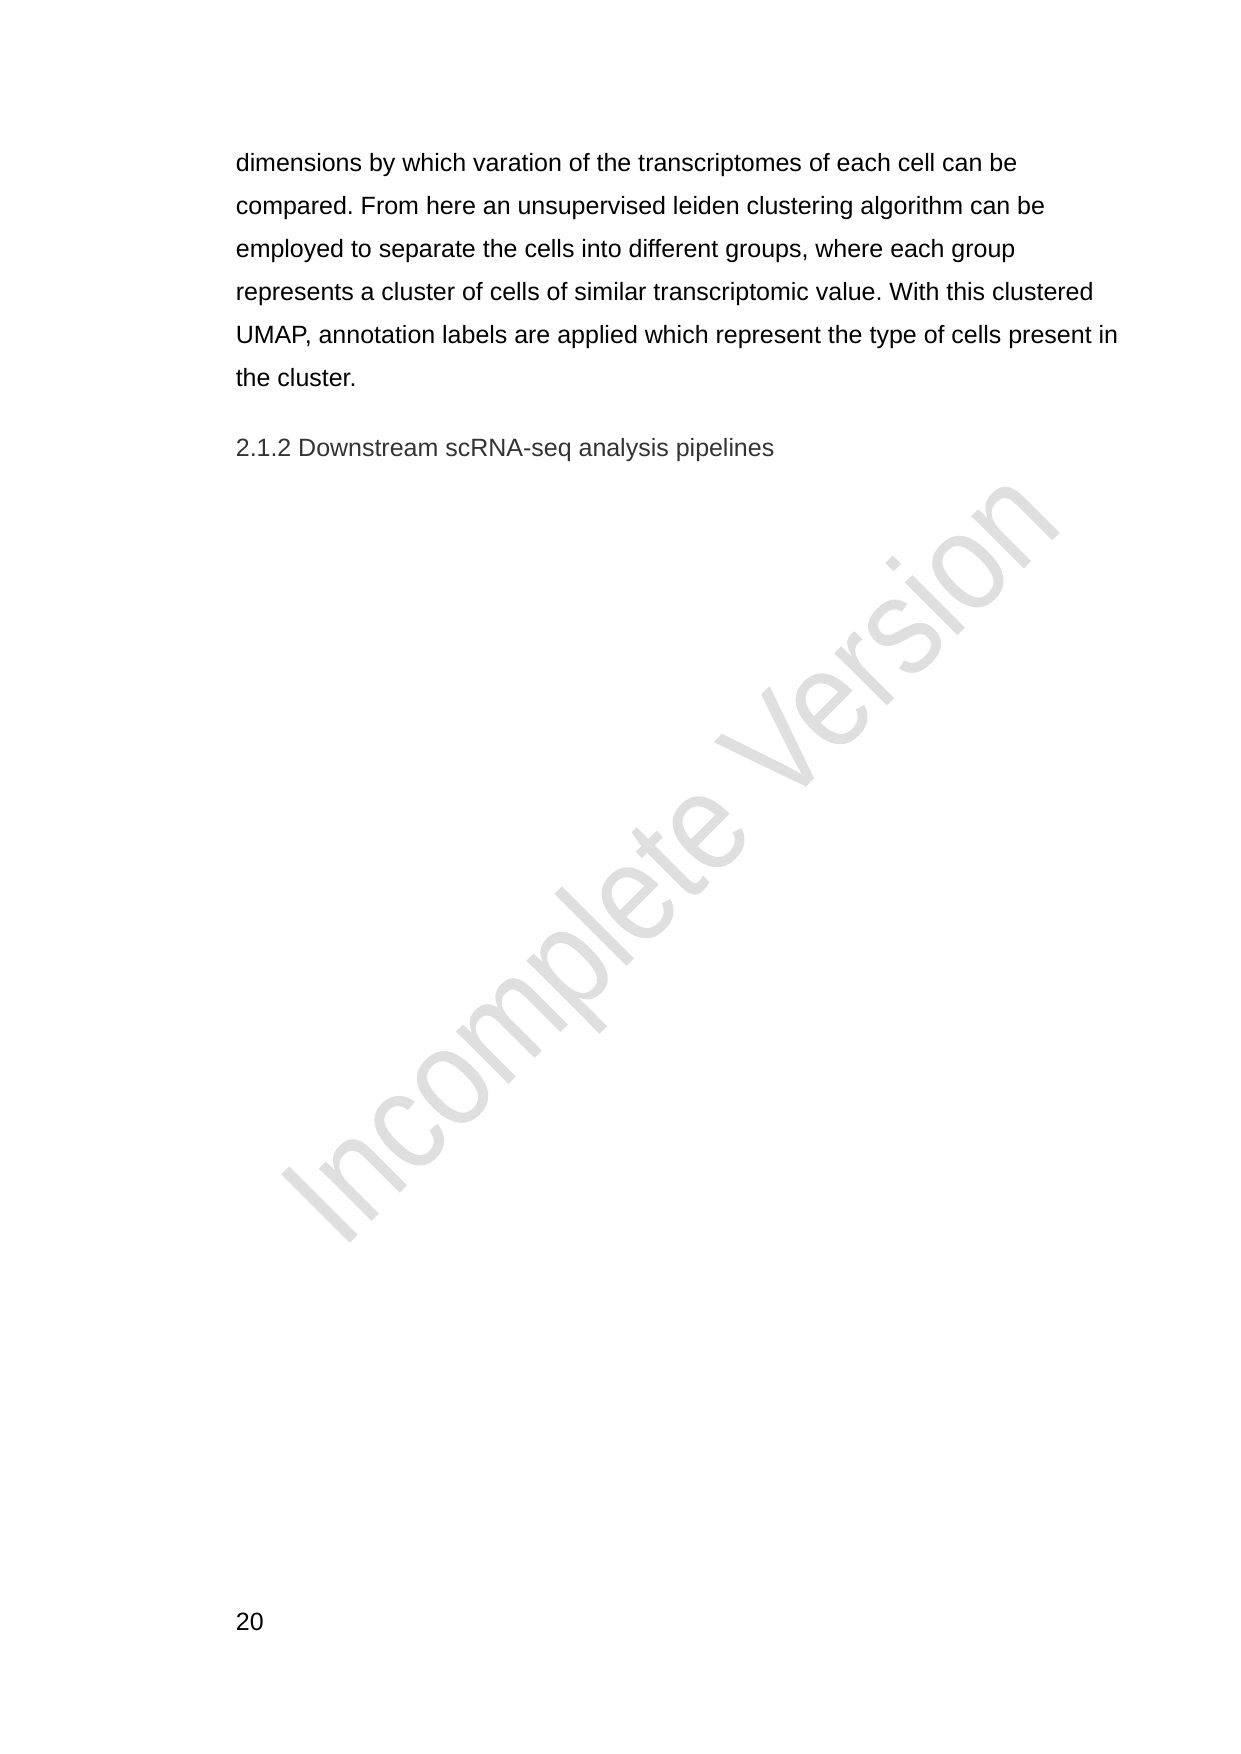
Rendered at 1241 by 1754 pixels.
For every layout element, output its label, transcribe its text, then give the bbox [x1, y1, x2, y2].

subtitle 2.1.2 Downstream scRNA-seq analysis pipelines [236, 433, 1122, 462]
text dimensions by which varation of the transcriptomes of each cell can be compared. From here an unsupervised leiden clustering algorithm can be employed to separate the cells into different groups, where each group represents a cluster of cells of similar transcriptomic value. With this clustered UMAP, annotation labels are applied which represent the type of cells present in the cluster. [236, 148, 1122, 392]
